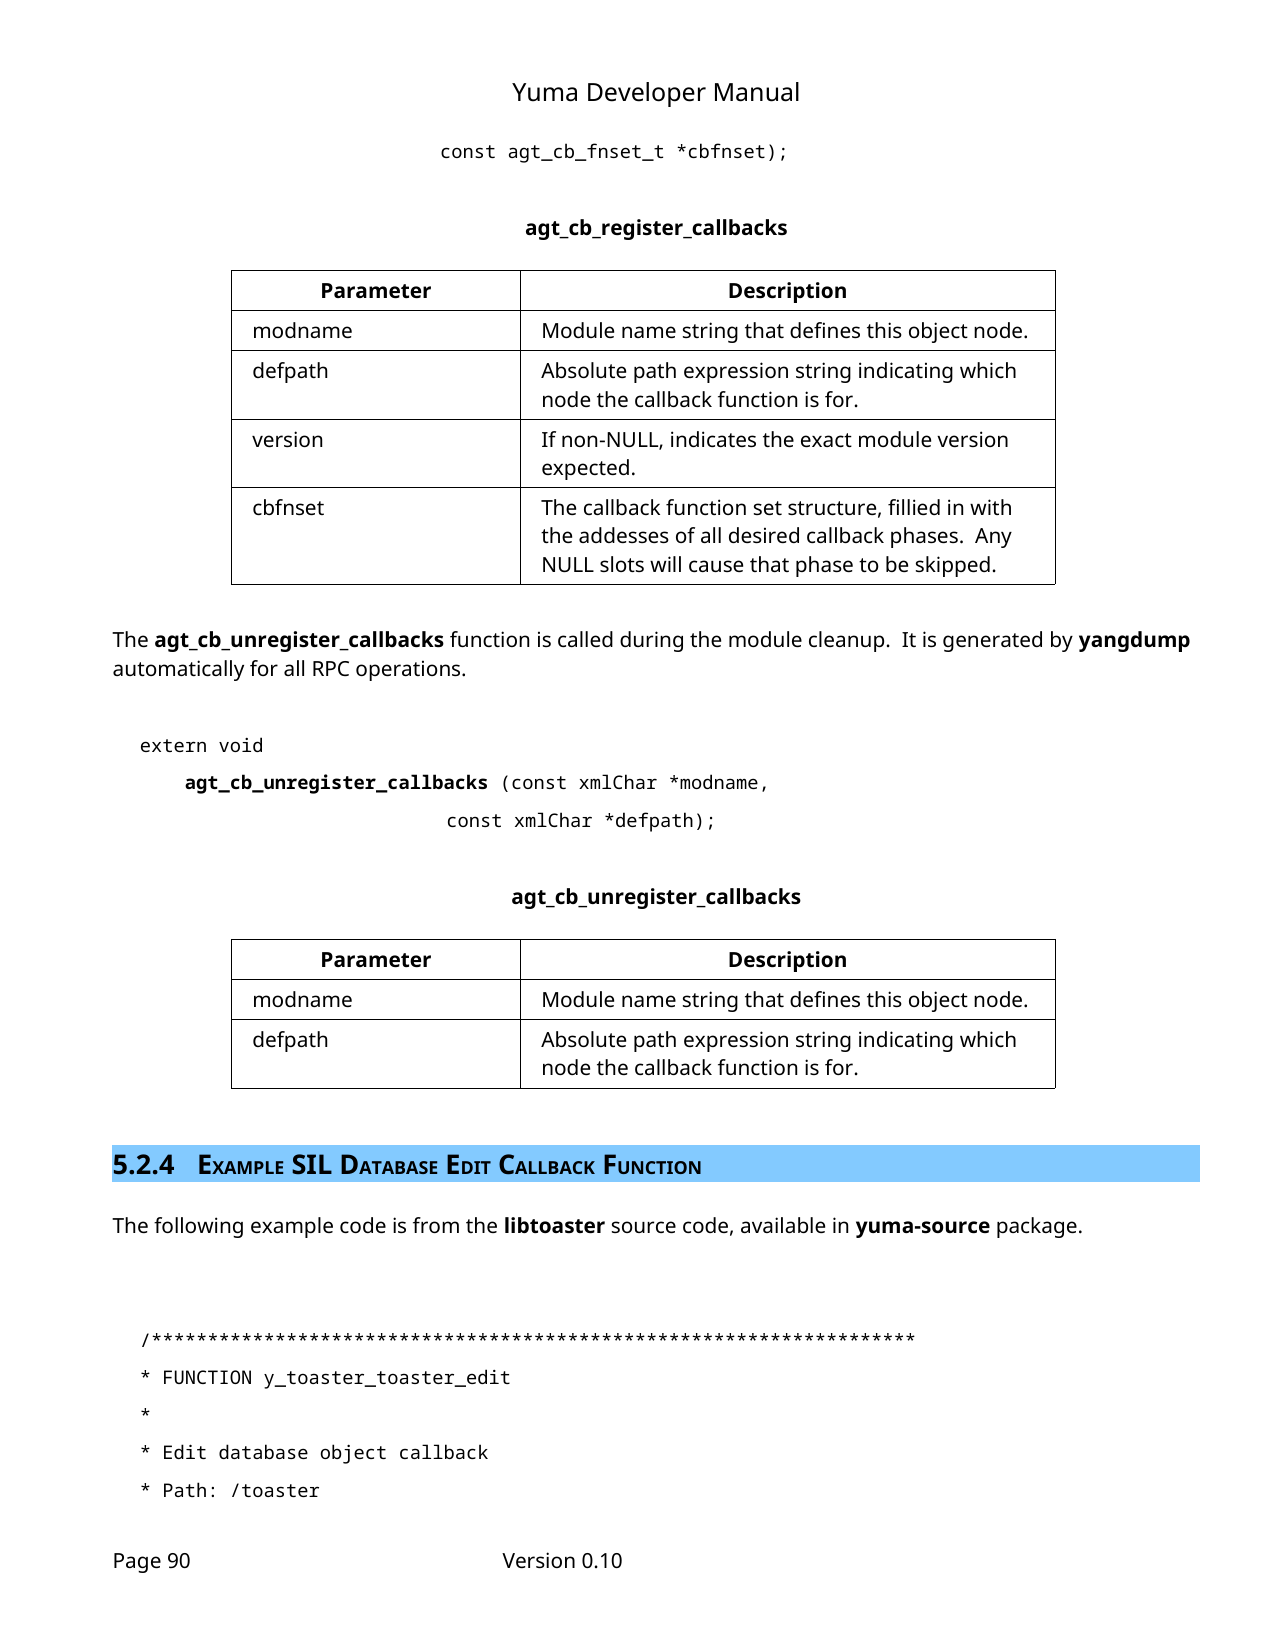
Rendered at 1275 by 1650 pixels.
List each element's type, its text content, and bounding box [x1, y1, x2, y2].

text extern void [139, 732, 1200, 758]
table_cell modname [232, 311, 520, 350]
table_header Parameter [232, 940, 520, 979]
table_header Description [521, 271, 1055, 310]
text const agt_cb_fnset_t *cbfnset); [139, 138, 1200, 164]
text /******************************************************************** [139, 1327, 1200, 1353]
table_cell If non-NULL, indicates the exact module version expected. [521, 420, 1055, 487]
subtitle Example SIL Database Edit Callback Function [112, 1145, 1200, 1182]
table_header Description [521, 940, 1055, 979]
subtitle agt_cb_unregister_callbacks [127, 882, 1185, 911]
text * Edit database object callback [139, 1439, 1200, 1465]
text * Path: /toaster [139, 1477, 1200, 1503]
table_cell cbfnset [232, 488, 520, 584]
subtitle agt_cb_register_callbacks [127, 213, 1185, 242]
text The following example code is from the libtoaster source code, available in yuma-source package. [112, 1211, 1200, 1239]
table_cell Absolute path expression string indicating which node the callback function is for. [521, 1020, 1055, 1087]
table_header Parameter [232, 271, 520, 310]
table_cell Module name string that defines this object node. [521, 980, 1055, 1019]
text agt_cb_unregister_callbacks (const xmlChar *modname, [139, 769, 1200, 795]
text * FUNCTION y_toaster_toaster_edit [139, 1364, 1200, 1390]
table_cell Absolute path expression string indicating which node the callback function is for. [521, 351, 1055, 419]
text const xmlChar *defpath); [139, 807, 1200, 833]
table_cell The callback function set structure, fillied in with the addesses of all desired callback phases. Any NULL slots will cause that phase to be skipped. [521, 488, 1055, 584]
table_cell version [232, 420, 520, 487]
table_cell defpath [232, 1020, 520, 1087]
table_cell defpath [232, 351, 520, 419]
table_cell Module name string that defines this object node. [521, 311, 1055, 350]
text * [139, 1402, 1200, 1428]
text The agt_cb_unregister_callbacks function is called during the module cleanup. It is generated by yangdump automatically for all RPC operations. [112, 625, 1200, 682]
table_cell modname [232, 980, 520, 1019]
